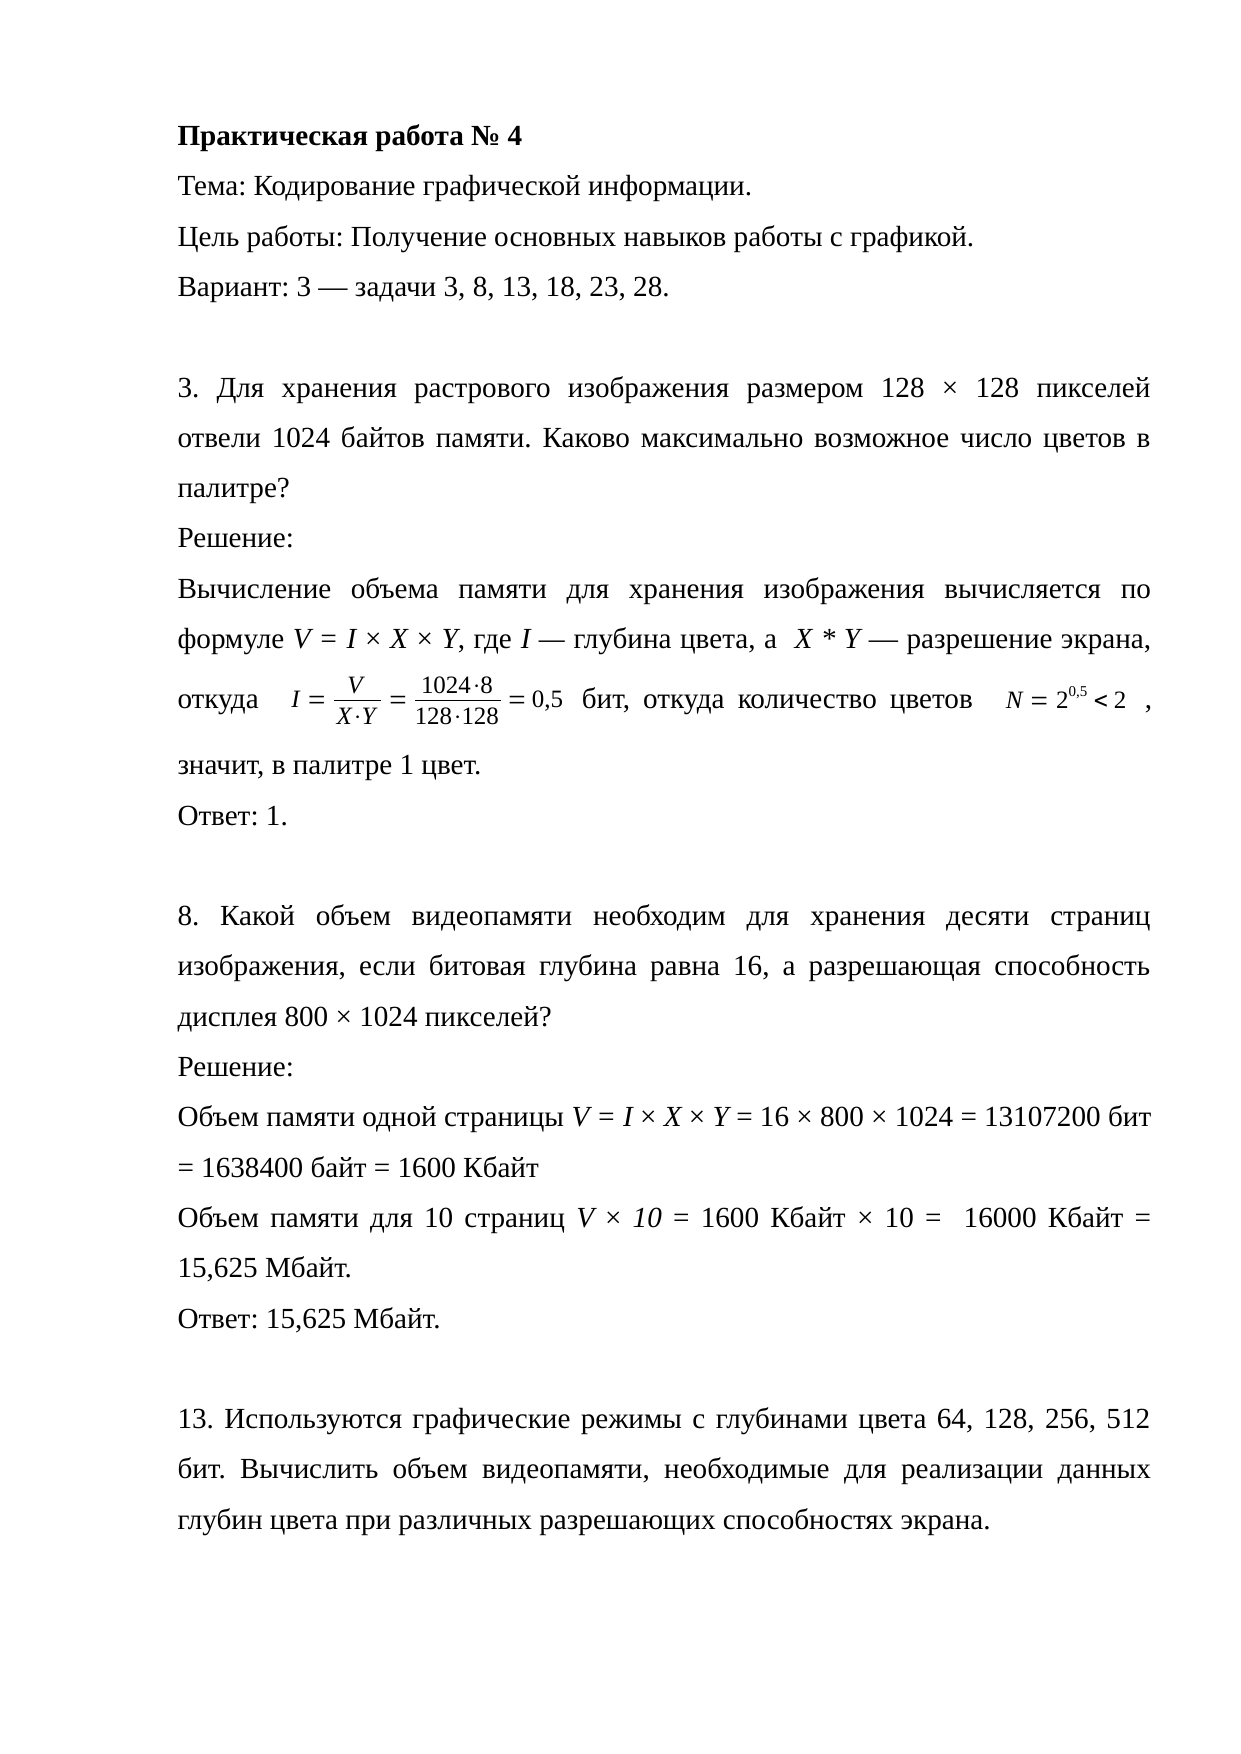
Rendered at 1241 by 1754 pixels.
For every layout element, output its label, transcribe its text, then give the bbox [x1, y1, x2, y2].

text Практическая работа № 4 [177, 118, 1152, 152]
text Тема: Кодирование графической информации. [177, 168, 1152, 202]
text 8. Какой объем видеопамяти необходим для хранения десяти страниц изображения, если битовая глубина равна 16, а разрешающая способность дисплея 800 × 1024 пикселей? [177, 898, 1152, 1032]
text 3. Для хранения растрового изображения размером 128 × 128 пикселей отвели 1024 байтов памяти. Каково максимально возможное число цветов в палитре? [177, 370, 1152, 504]
text Решение: [177, 1049, 1152, 1083]
text Вариант: 3 — задачи 3, 8, 13, 18, 23, 28. [177, 269, 1152, 303]
text Вычисление объема памяти для хранения изображения вычисляется по формуле V = I × X × Y, где I — глубина цвета, а X * Y — разрешение экрана, откуда бит, откуда количество цветов , значит, в палитре 1 цвет. [177, 571, 1152, 781]
text Объем памяти для 10 страниц V × 10 = 1600 Кбайт × 10 = 16000 Кбайт = 15,625 Мбайт. [177, 1200, 1152, 1284]
text Решение: [177, 521, 1152, 554]
text Объем памяти одной страницы V = I × X × Y = 16 × 800 × 1024 = 13107200 бит = 1638400 байт = 1600 Кбайт [177, 1099, 1152, 1183]
text Ответ: 1. [177, 798, 1152, 831]
text 13. Используются графические режимы с глубинами цвета 64, 128, 256, 512 бит. Вычислить объем видеопамяти, необходимые для реализации данных глубин цвета при различных разрешающих способностях экрана. [177, 1401, 1152, 1536]
text Цель работы: Получение основных навыков работы с графикой. [177, 219, 1152, 252]
text Ответ: 15,625 Мбайт. [177, 1301, 1152, 1334]
